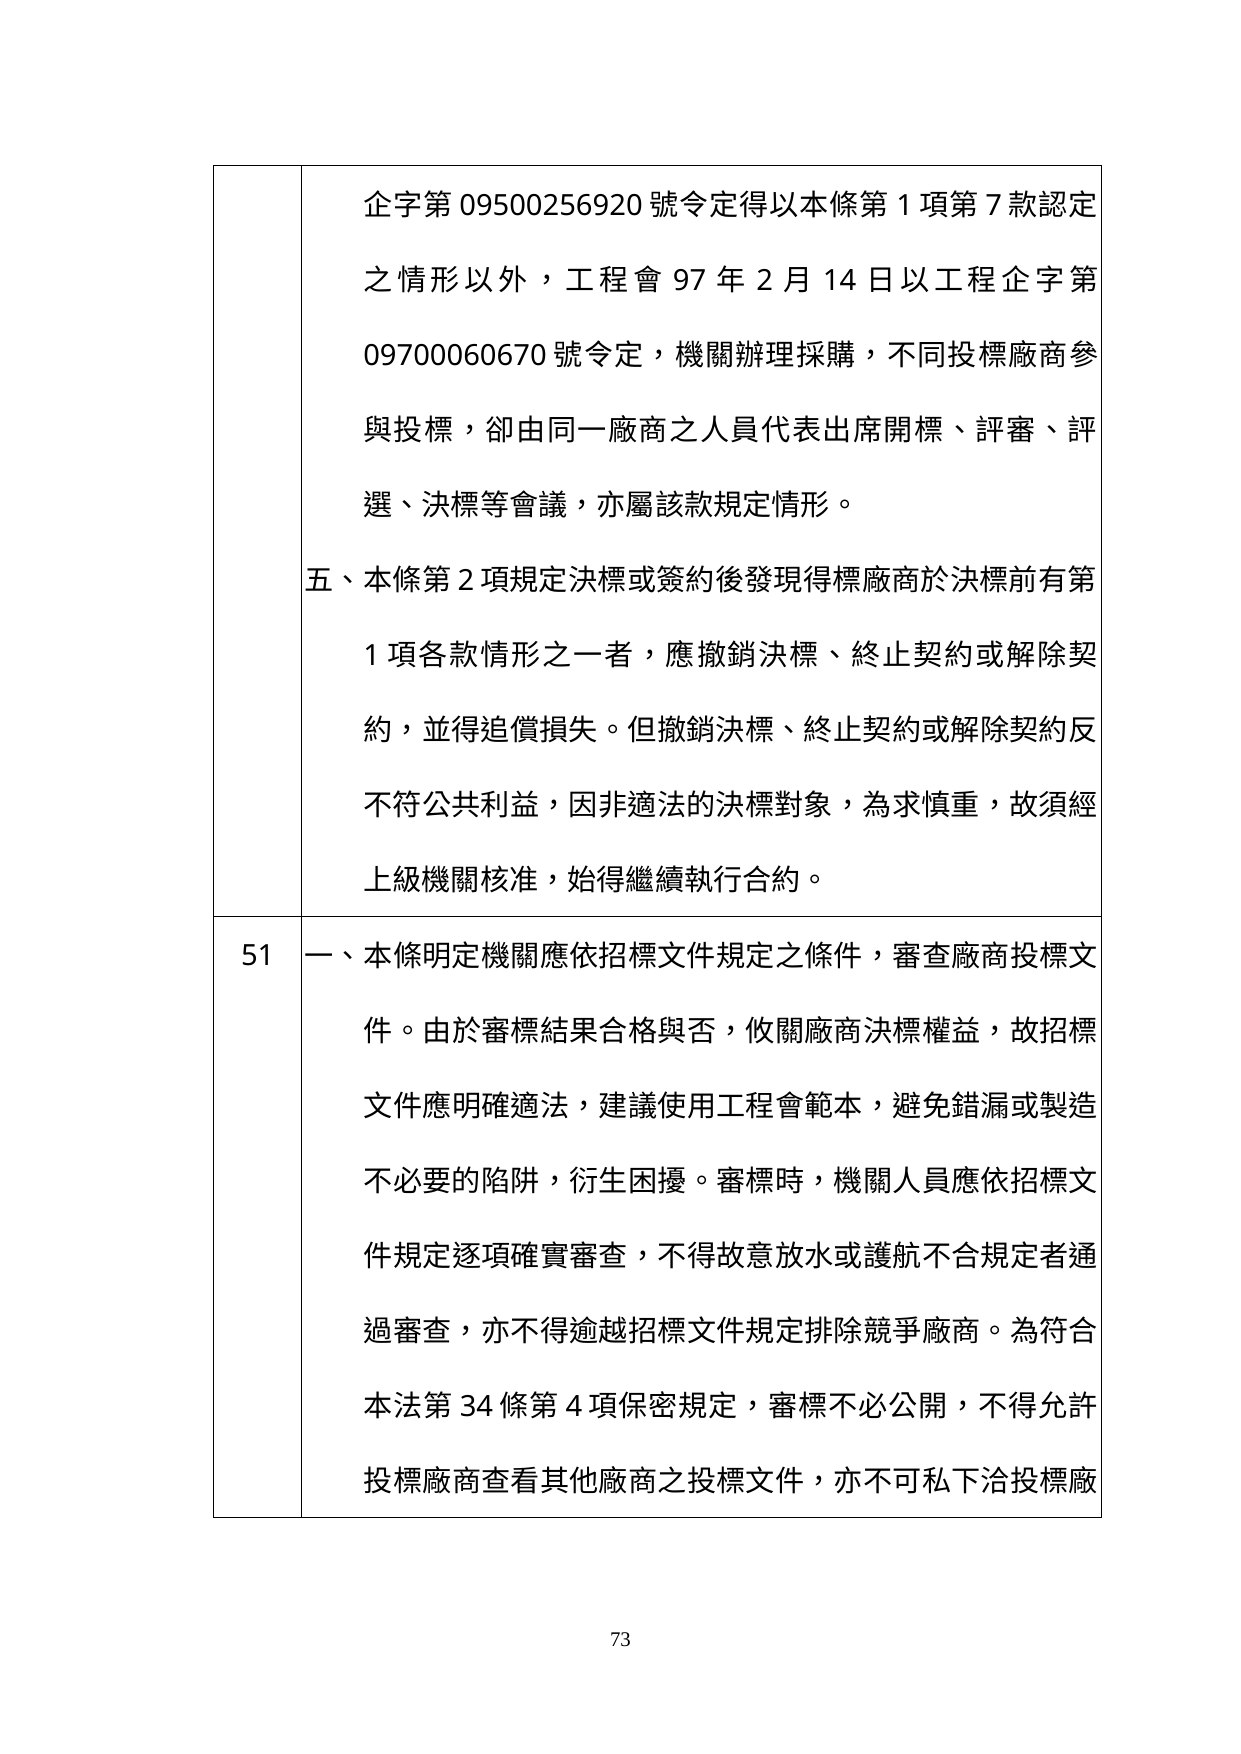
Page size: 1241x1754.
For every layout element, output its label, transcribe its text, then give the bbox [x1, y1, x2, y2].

table_cell [214, 166, 301, 916]
table_cell 本條明定機關應依招標文件規定之條件，審查廠商投標文件。由於審標結果合格與否，攸關廠商決標權益，故招標文件應明確適法，建議使用工程會範本，避免錯漏或製造不必要的陷阱，衍生困擾。審標時，機關人員應依招標文件規定逐項確實審查，不得故意放水或護航不合規定者通過審查，亦不得逾越招標文件規定排除競爭廠商。為符合本法第34條第4項保密規定，審標不必公開，不得允許投標廠商查看其他廠商之投標文件，亦不可私下洽投標廠 [302, 917, 1101, 1517]
table_cell 51 [214, 917, 301, 1517]
table_cell 企字第09500256920號令定得以本條第1項第7款認定之情形以外，工程會97年2月14日以工程企字第09700060670號令定，機關辦理採購，不同投標廠商參與投標，卻由同一廠商之人員代表出席開標、評審、評選、決標等會議，亦屬該款規定情形。 本條第2項規定決標或簽約後發現得標廠商於決標前有第1項各款情形之一者，應撤銷決標、終止契約或解除契約，並得追償損失。但撤銷決標、終止契約或解除契約反不符公共利益，因非適法的決標對象，為求慎重，故須經上級機關核准，始得繼續執行合約。 [302, 166, 1101, 916]
